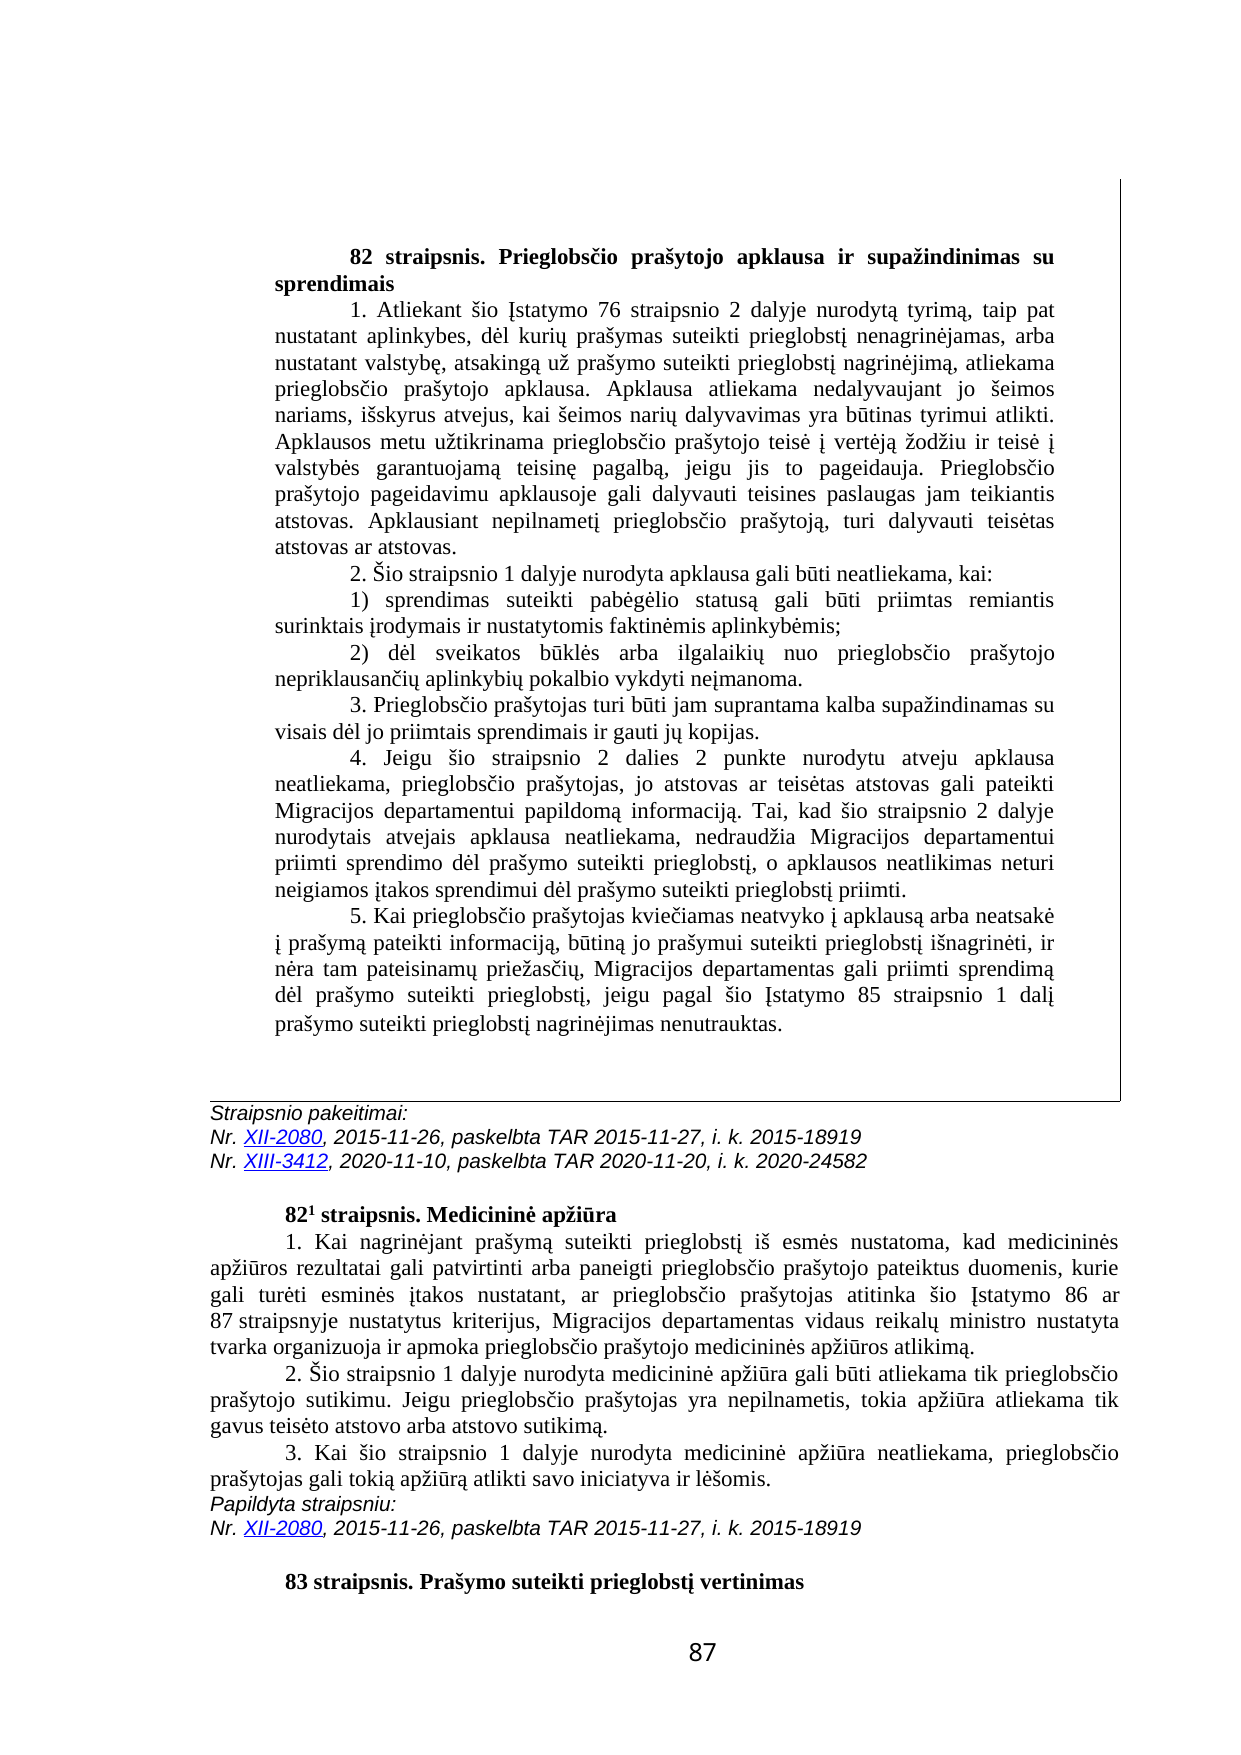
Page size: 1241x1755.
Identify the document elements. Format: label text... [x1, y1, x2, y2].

text 1. Atliekant šio Įstatymo 76 straipsnio 2 dalyje nurodytą tyrimą, taip pat nustatant aplinkybes, dėl kurių prašymas suteikti prieglobstį nenagrinėjamas, arba nustatant valstybę, atsakingą už prašymo suteikti prieglobstį nagrinėjimą, atliekama prieglobsčio prašytojo apklausa. Apklausa atliekama nedalyvaujant jo šeimos nariams, išskyrus atvejus, kai šeimos narių dalyvavimas yra būtinas tyrimui atlikti. Apklausos metu užtikrinama prieglobsčio prašytojo teisė į vertėją žodžiu ir teisė į valstybės garantuojamą teisinę pagalbą, jeigu jis to pageidauja. Prieglobsčio prašytojo pageidavimu apklausoje gali dalyvauti teisines paslaugas jam teikiantis atstovas. Apklausiant nepilnametį prieglobsčio prašytoją, turi dalyvauti teisėtas atstovas ar atstovas. [210, 296, 1120, 559]
text 5. Kai prieglobsčio prašytojas kviečiamas neatvyko į apklausą arba neatsakė į prašymą pateikti informaciją, būtiną jo prašymui suteikti prieglobstį išnagrinėti, ir nėra tam pateisinamų priežasčių, Migracijos departamentas gali priimti sprendimą dėl prašymo suteikti prieglobstį, jeigu pagal šio Įstatymo 85 straipsnio 1 dalį prašymo suteikti prieglobstį nagrinėjimas nenutrauktas. [210, 902, 1120, 1101]
text 1. Kai nagrinėjant prašymą suteikti prieglobstį iš esmės nustatoma, kad medicininės apžiūros rezultatai gali patvirtinti arba paneigti prieglobsčio prašytojo pateiktus duomenis, kurie gali turėti esminės įtakos nustatant, ar prieglobsčio prašytojas atitinka šio Įstatymo 86 ar 87 straipsnyje nustatytus kriterijus, Migracijos departamentas vidaus reikalų ministro nustatyta tvarka organizuoja ir apmoka prieglobsčio prašytojo medicininės apžiūros atlikimą. [210, 1228, 1120, 1360]
text 3. Kai šio straipsnio 1 dalyje nurodyta medicininė apžiūra neatliekama, prieglobsčio prašytojas gali tokią apžiūrą atlikti savo iniciatyva ir lėšomis. [210, 1439, 1120, 1491]
text 2. Šio straipsnio 1 dalyje nurodyta apklausa gali būti neatliekama, kai: [210, 559, 1120, 586]
text Nr. XIII-3412, 2020-11-10, paskelbta TAR 2020-11-20, i. k. 2020-24582 [210, 1149, 1120, 1173]
text 2. Šio straipsnio 1 dalyje nurodyta medicininė apžiūra gali būti atliekama tik prieglobsčio prašytojo sutikimu. Jeigu prieglobsčio prašytojas yra nepilnametis, tokia apžiūra atliekama tik gavus teisėto atstovo arba atstovo sutikimą. [210, 1360, 1120, 1439]
text 2) dėl sveikatos būklės arba ilgalaikių nuo prieglobsčio prašytojo nepriklausančių aplinkybių pokalbio vykdyti neįmanoma. [210, 639, 1120, 691]
text 4. Jeigu šio straipsnio 2 dalies 2 punkte nurodytu atveju apklausa neatliekama, prieglobsčio prašytojas, jo atstovas ar teisėtas atstovas gali pateikti Migracijos departamentui papildomą informaciją. Tai, kad šio straipsnio 2 dalyje nurodytais atvejais apklausa neatliekama, nedraudžia Migracijos departamentui priimti sprendimo dėl prašymo suteikti prieglobstį, o apklausos neatlikimas neturi neigiamos įtakos sprendimui dėl prašymo suteikti prieglobstį priimti. [210, 744, 1120, 902]
text 3. Prieglobsčio prašytojas turi būti jam suprantama kalba supažindinamas su visais dėl jo priimtais sprendimais ir gauti jų kopijas. [210, 691, 1120, 744]
text Nr. XII-2080, 2015-11-26, paskelbta TAR 2015-11-27, i. k. 2015-18919 [210, 1515, 1120, 1539]
text 821 straipsnis. Medicininė apžiūra [210, 1202, 1120, 1228]
text 83 straipsnis. Prašymo suteikti prieglobstį vertinimas [210, 1568, 1120, 1594]
text 82 straipsnis. Prieglobsčio prašytojo apklausa ir supažindinimas su sprendimais [210, 179, 1120, 296]
text Nr. XII-2080, 2015-11-26, paskelbta TAR 2015-11-27, i. k. 2015-18919 [210, 1125, 1120, 1149]
text 1) sprendimas suteikti pabėgėlio statusą gali būti priimtas remiantis surinktais įrodymais ir nustatytomis faktinėmis aplinkybėmis; [210, 586, 1120, 639]
text Straipsnio pakeitimai: [210, 1101, 1120, 1125]
text Papildyta straipsniu: [210, 1491, 1120, 1515]
